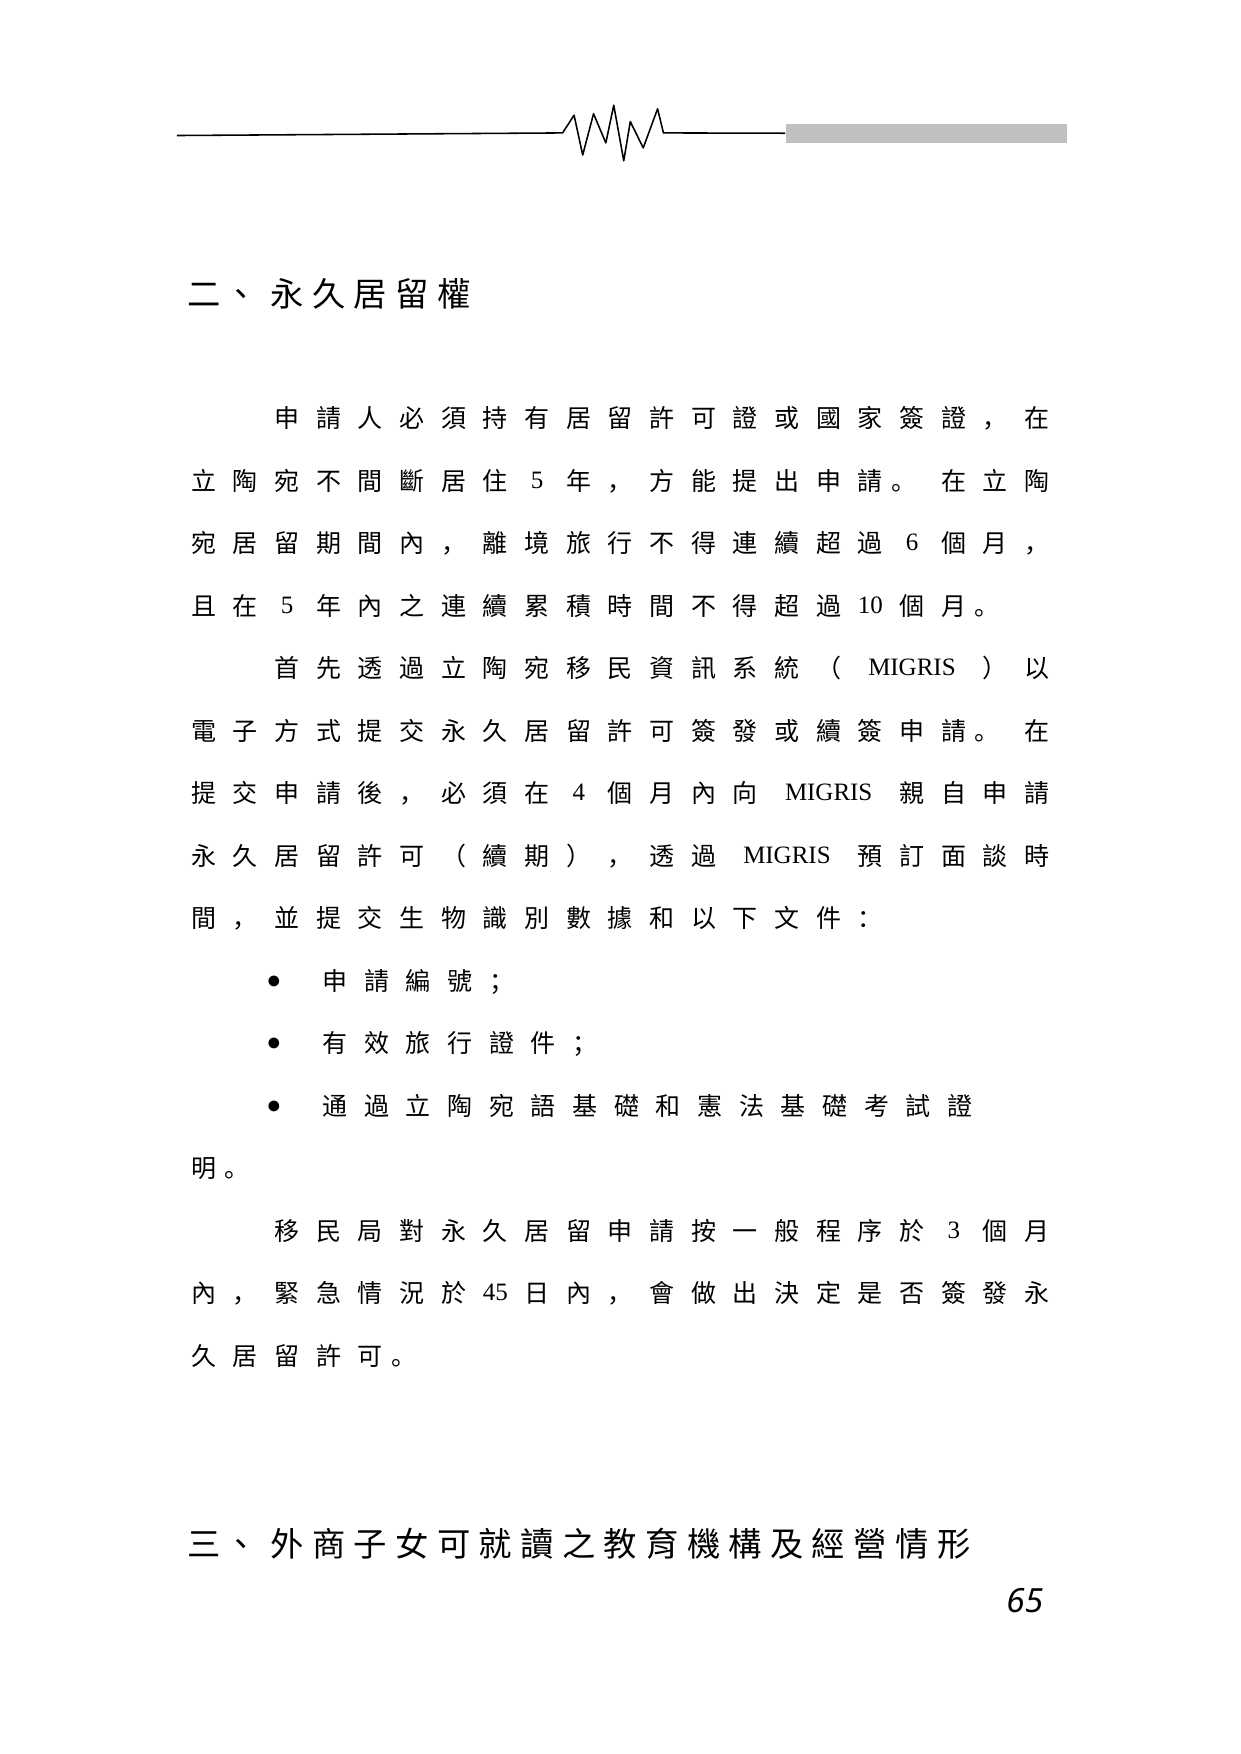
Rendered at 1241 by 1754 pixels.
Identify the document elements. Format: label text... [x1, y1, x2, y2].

text ● 有效旅行證件； [183, 1000, 1058, 1063]
text 三、外商子女可就讀之教育機構及經營情形 [183, 1500, 1058, 1563]
text 申請人必須持有居留許可證或國家簽證，在立陶宛不間斷居住5年，方能提出申請。在立陶宛居留期間內，離境旅行不得連續超過6個月，且在5年內之連續累積時間不得超過10個月。 [183, 375, 1058, 625]
text 移民局對永久居留申請按一般程序於3個月內，緊急情況於45日內，會做出決定是否簽發永久居留許可。 [183, 1188, 1058, 1375]
text ● 通過立陶宛語基礎和憲法基礎考試證明。 [183, 1063, 1058, 1188]
text ● 申請編號； [183, 938, 1058, 1000]
text 首先透過立陶宛移民資訊系統（MIGRIS）以電子方式提交永久居留許可簽發或續簽申請。在提交申請後，必須在4個月內向MIGRIS親自申請永久居留許可（續期），透過MIGRIS預訂面談時間，並提交生物識別數據和以下文件： [183, 625, 1058, 938]
text 二、永久居留權 [183, 250, 1058, 313]
